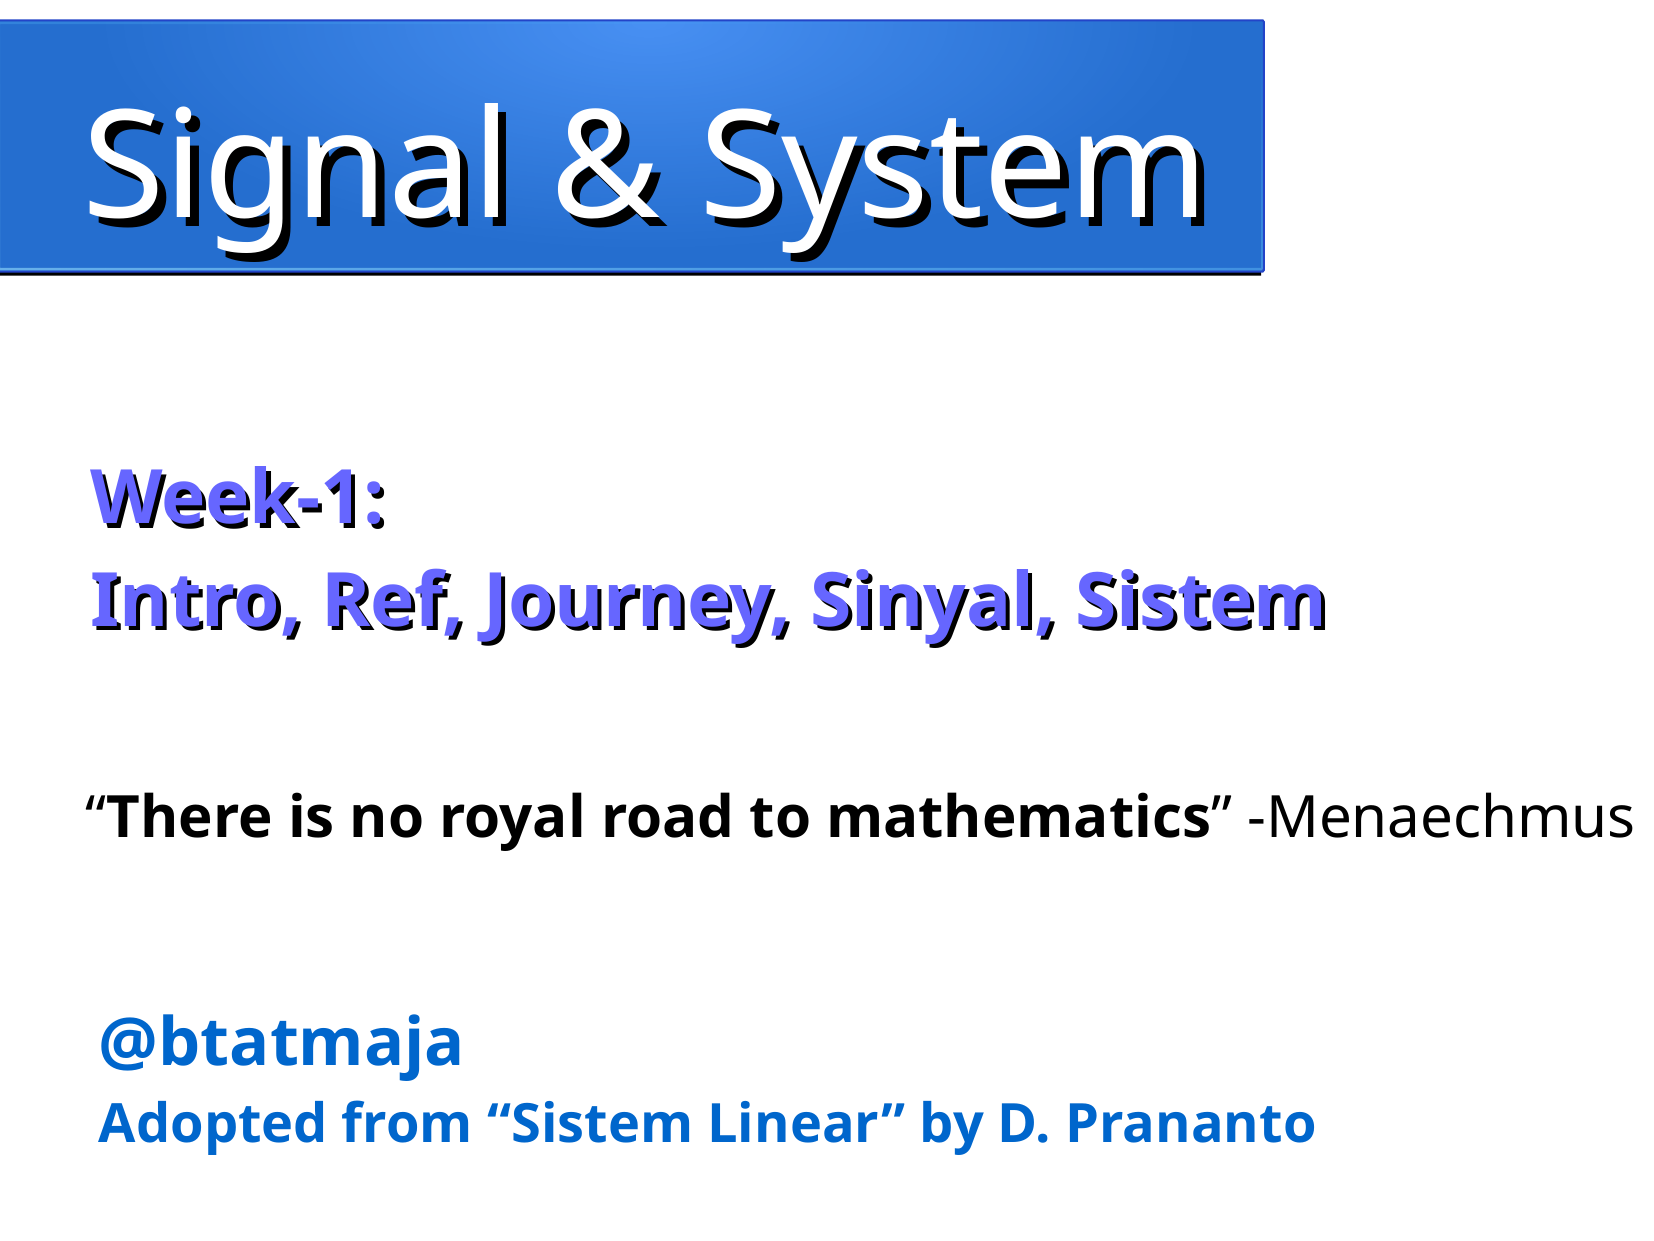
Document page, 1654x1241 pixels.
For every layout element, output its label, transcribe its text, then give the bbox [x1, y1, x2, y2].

text_box @btatmaja Adopted from “Sistem Linear” by D. Prananto [84, 986, 1601, 1138]
text_box Week-1: Intro, Ref, Journey, Sinyal, Sistem [75, 436, 1381, 620]
text_box “There is no royal road to mathematics” -Menaechmus [70, 767, 1576, 849]
subtitle Signal & System [82, 75, 1235, 244]
